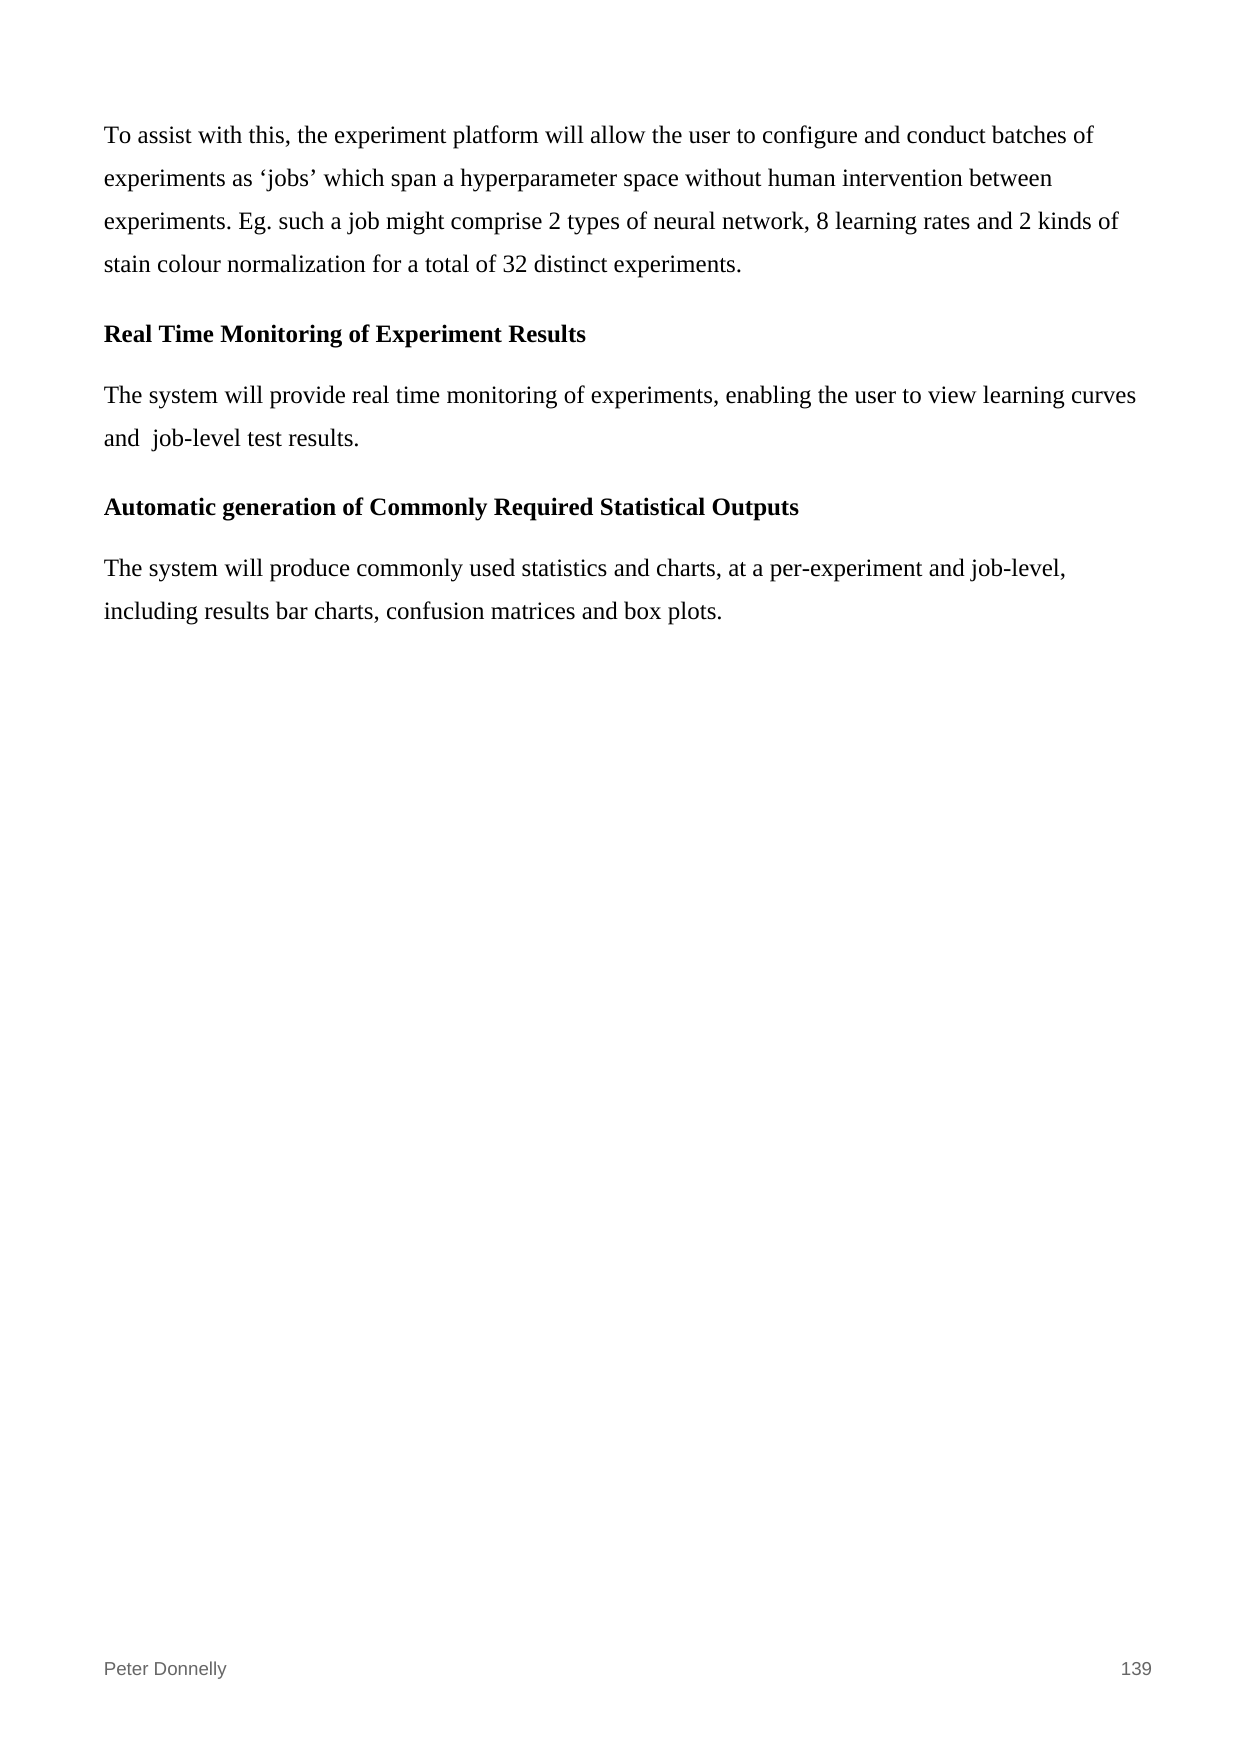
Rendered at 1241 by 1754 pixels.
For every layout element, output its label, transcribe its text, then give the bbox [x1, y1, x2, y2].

text Real Time Monitoring of Experiment Results [103, 319, 1146, 348]
text Automatic generation of Commonly Required Statistical Outputs [103, 492, 1146, 521]
text The system will provide real time monitoring of experiments, enabling the user to view learning curves and job-level test results. [103, 380, 1146, 452]
text To assist with this, the experiment platform will allow the user to configure and conduct batches of experiments as ‘jobs’ which span a hyperparameter space without human intervention between experiments. Eg. such a job might comprise 2 types of neural network, 8 learning rates and 2 kinds of stain colour normalization for a total of 32 distinct experiments. [103, 120, 1146, 278]
text The system will produce commonly used statistics and charts, at a per-experiment and job-level, including results bar charts, confusion matrices and box plots. [103, 553, 1146, 625]
